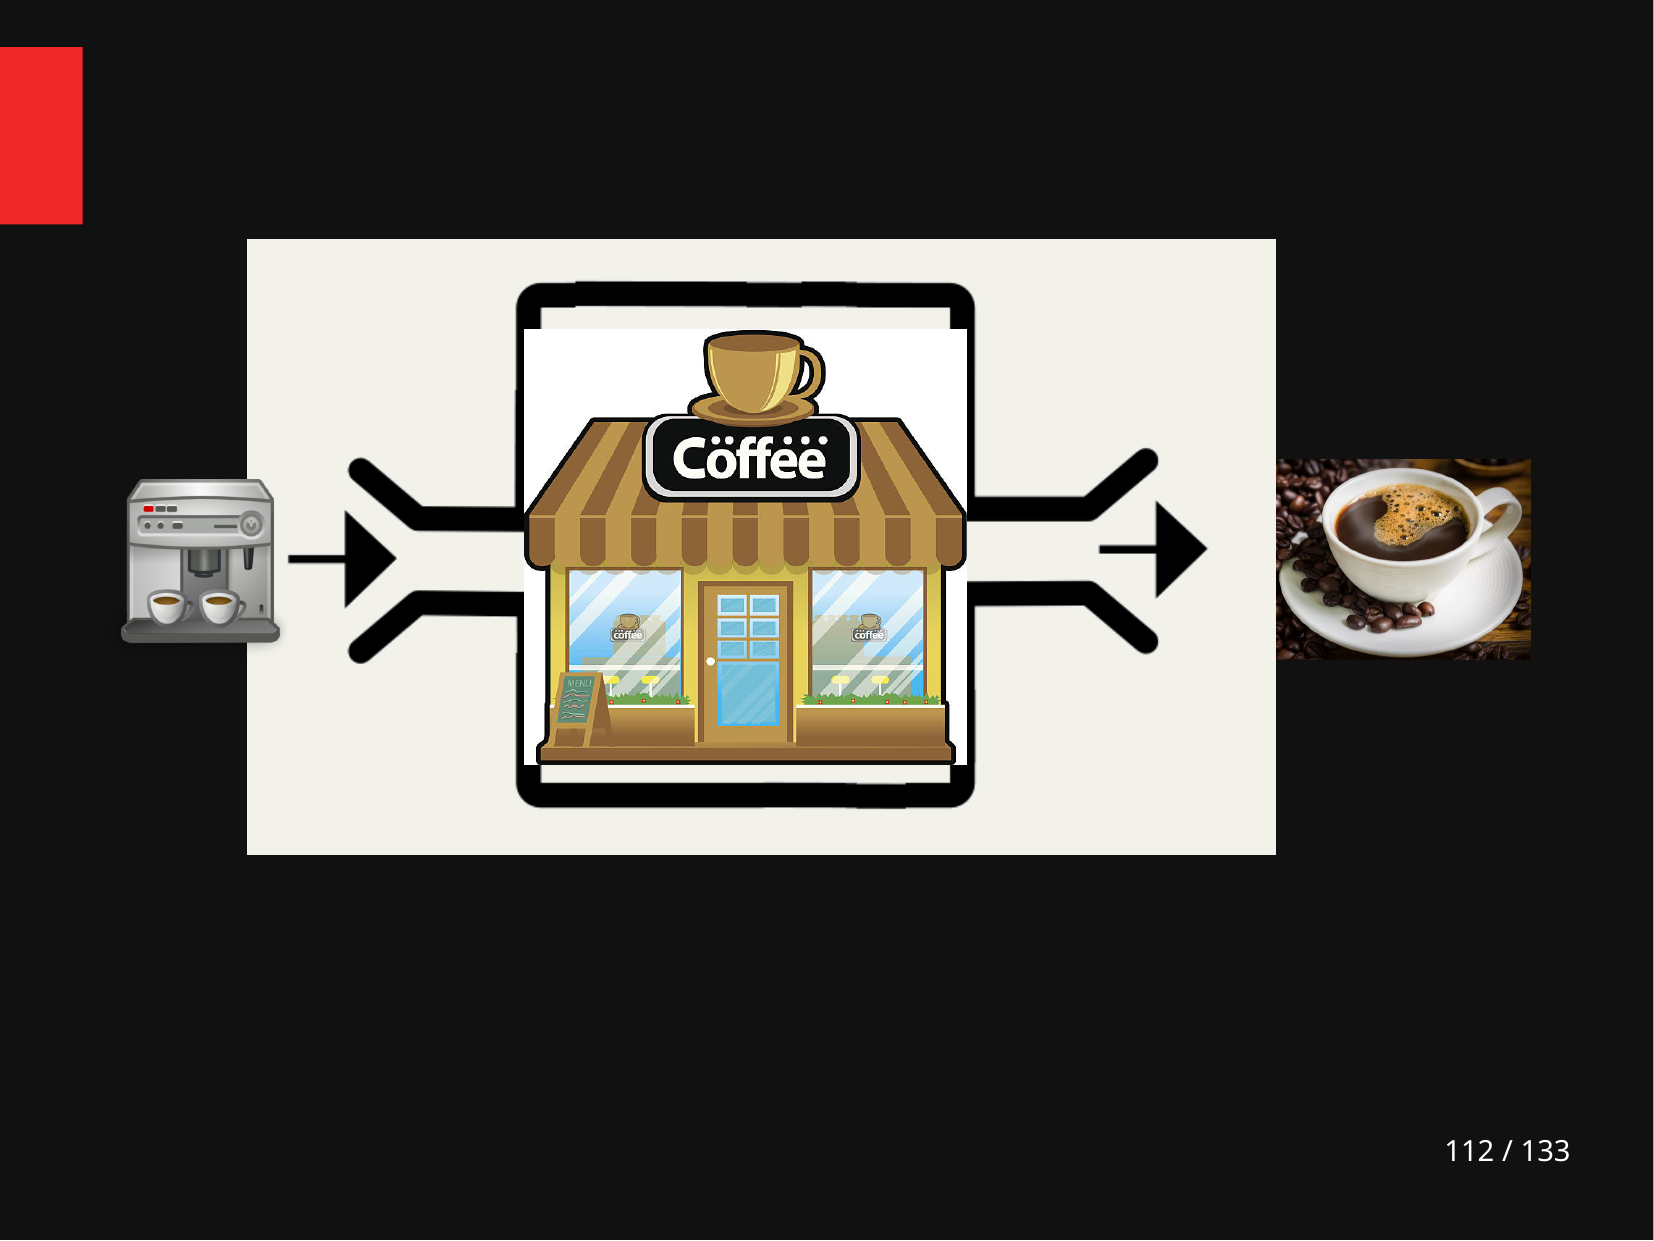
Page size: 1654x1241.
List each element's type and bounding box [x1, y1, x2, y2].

picture [105, 239, 1531, 856]
